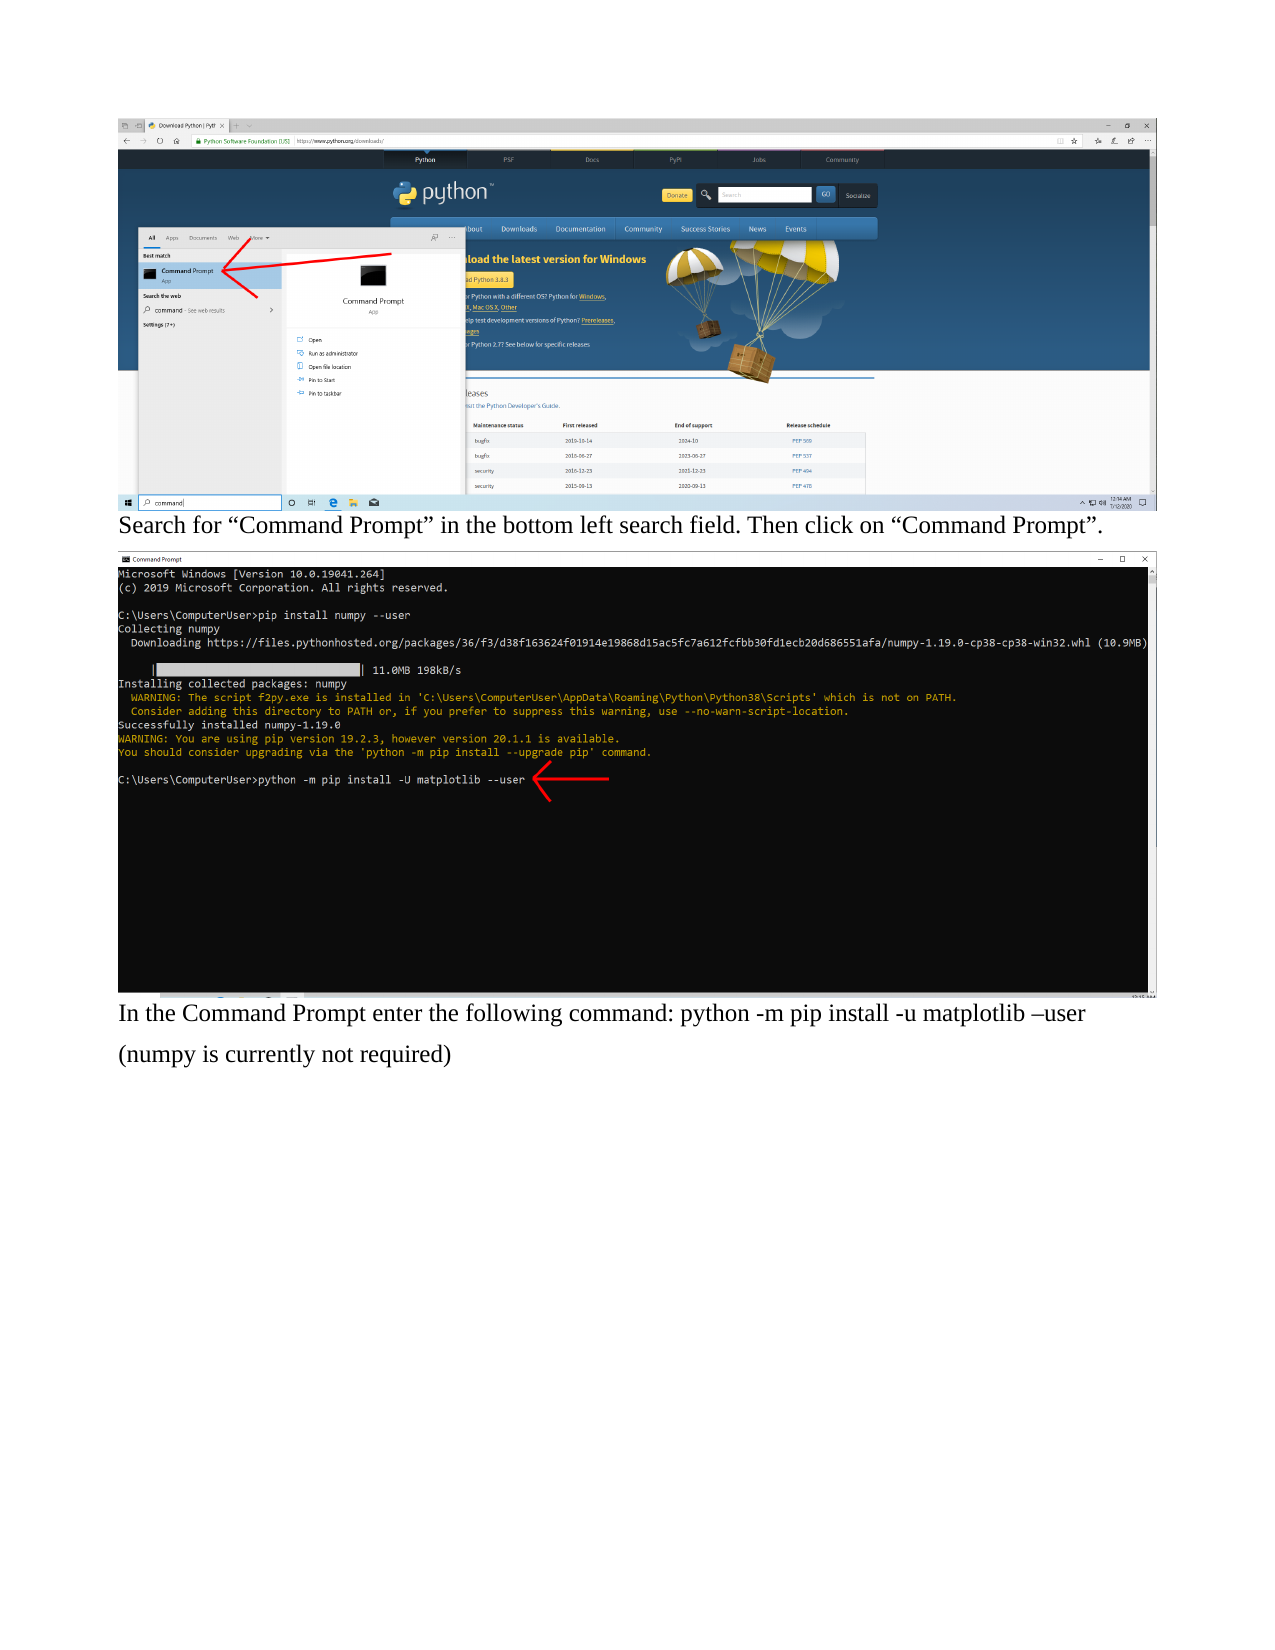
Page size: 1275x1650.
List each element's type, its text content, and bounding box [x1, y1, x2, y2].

text In the Command Prompt enter the following command: python -m pip install -u matplotlib –user [118, 998, 1157, 1026]
picture [118, 118, 1157, 511]
picture [118, 551, 1157, 998]
text Search for “Command Prompt” in the bottom left search field. Then click on “Command Prompt”. [118, 511, 1157, 539]
text (numpy is currently not required) [118, 1039, 1157, 1068]
